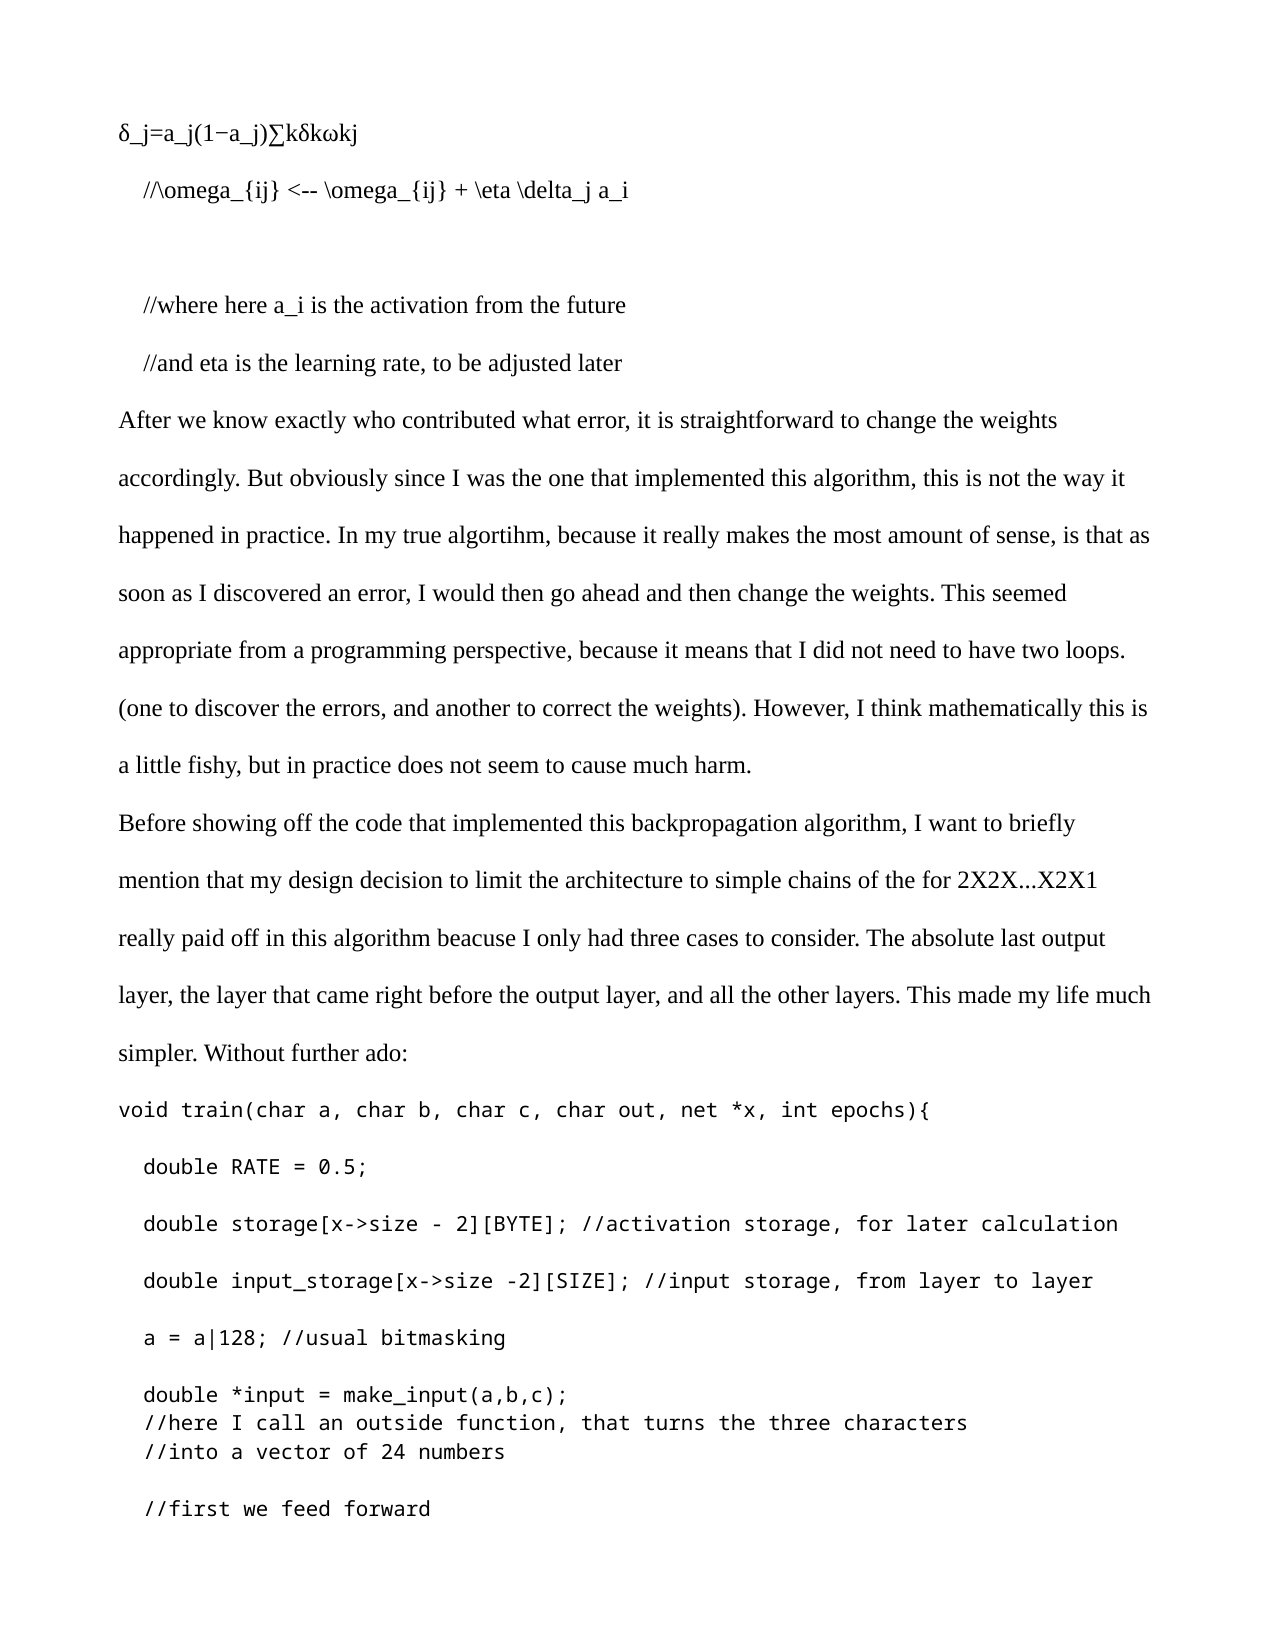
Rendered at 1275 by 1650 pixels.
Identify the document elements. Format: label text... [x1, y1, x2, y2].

text void train(char a, char b, char c, char out, net *x, int epochs){ [118, 1096, 1157, 1124]
text double RATE = 0.5; [118, 1152, 1157, 1181]
text Before showing off the code that implemented this backpropagation algorithm, I want to briefly mention that my design decision to limit the architecture to simple chains of the for 2X2X...X2X1 really paid off in this algorithm beacuse I only had three cases to consider. The absolute last output layer, the layer that came right before the output layer, and all the other layers. This made my life much simpler. Without further ado: [118, 808, 1157, 1067]
text double storage[x->size - 2][BYTE]; //activation storage, for later calculation [118, 1209, 1157, 1238]
text //first we feed forward [118, 1494, 1157, 1522]
text //\omega_{ij} <-- \omega_{ij} + \eta \delta_j a_i [118, 176, 1157, 204]
text a = a|128; //usual bitmasking [118, 1323, 1157, 1352]
text double *input = make_input(a,b,c); [118, 1380, 1157, 1408]
text //here I call an outside function, that turns the three characters [118, 1408, 1157, 1437]
text δ_j=a_j(1−a_j)∑kδkωkj [118, 118, 1157, 147]
text //into a vector of 24 numbers [118, 1437, 1157, 1465]
text //and eta is the learning rate, to be adjusted later [118, 348, 1157, 377]
text double input_storage[x->size -2][SIZE]; //input storage, from layer to layer [118, 1266, 1157, 1295]
text //where here a_i is the activation from the future [118, 291, 1157, 319]
text After we know exactly who contributed what error, it is straightforward to change the weights accordingly. But obviously since I was the one that implemented this algorithm, this is not the way it happened in practice. In my true algortihm, because it really makes the most amount of sense, is that as soon as I discovered an error, I would then go ahead and then change the weights. This seemed appropriate from a programming perspective, because it means that I did not need to have two loops. (one to discover the errors, and another to correct the weights). However, I think mathematically this is a little fishy, but in practice does not seem to cause much harm. [118, 406, 1157, 779]
